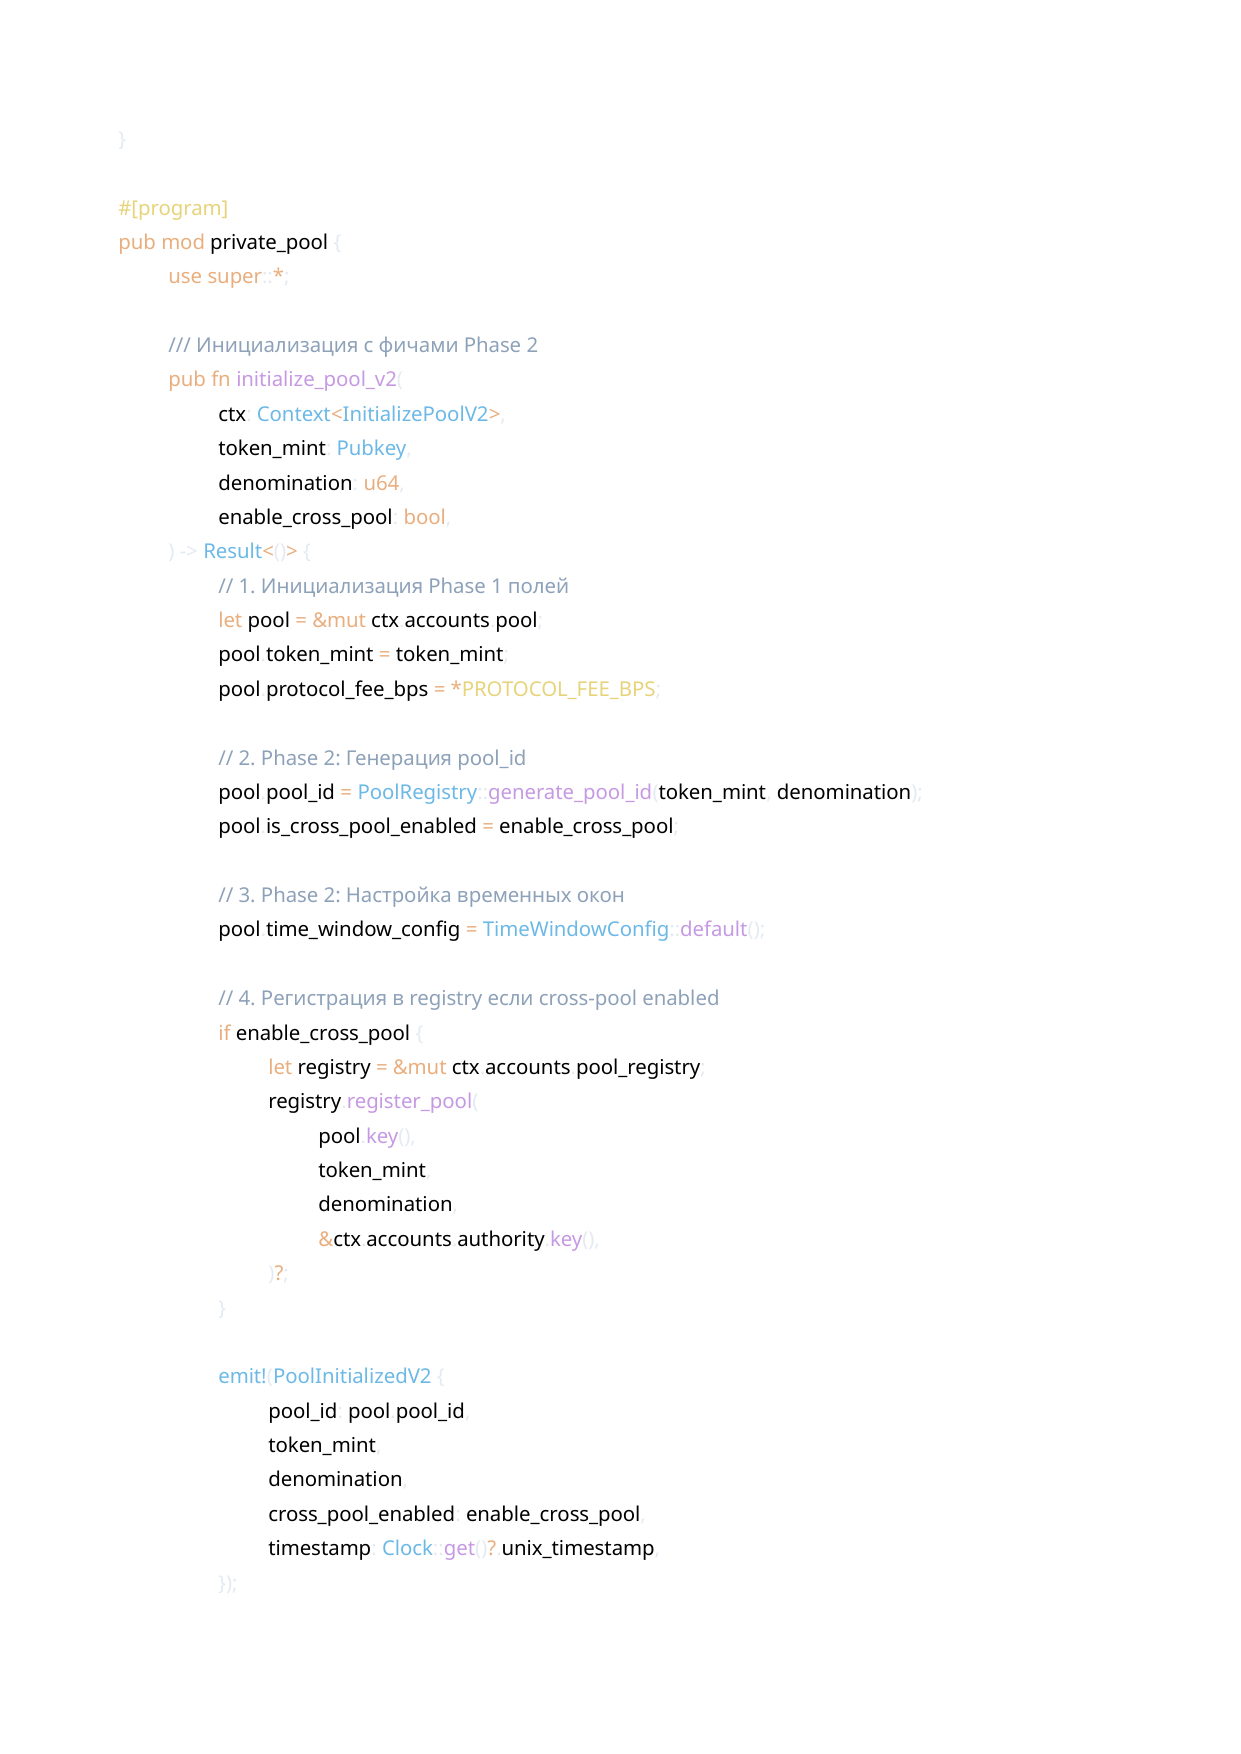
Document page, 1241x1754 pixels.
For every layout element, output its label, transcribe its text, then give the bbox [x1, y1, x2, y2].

text let registry = &mut ctx.accounts.pool_registry; [118, 1046, 1122, 1081]
text pool.pool_id = PoolRegistry::generate_pool_id(token_mint, denomination); [118, 771, 1122, 806]
text pool_id: pool.pool_id, [118, 1390, 1122, 1424]
text pool.token_mint = token_mint; [118, 634, 1122, 668]
text // 3. Phase 2: Настройка временных окон [118, 874, 1122, 909]
text timestamp: Clock::get()?.unix_timestamp, [118, 1527, 1122, 1562]
text /// Инициализация с фичами Phase 2 [118, 324, 1122, 359]
text registry.register_pool( [118, 1081, 1122, 1115]
text } [118, 118, 1122, 152]
text token_mint, [118, 1424, 1122, 1459]
text // 2. Phase 2: Генерация pool_id [118, 737, 1122, 771]
text use super::*; [118, 256, 1122, 290]
text pool.key(), [118, 1115, 1122, 1149]
text }); [118, 1562, 1122, 1596]
text token_mint, [118, 1149, 1122, 1184]
text pool.is_cross_pool_enabled = enable_cross_pool; [118, 806, 1122, 840]
text let pool = &mut ctx.accounts.pool; [118, 599, 1122, 634]
text // 4. Регистрация в registry если cross-pool enabled [118, 977, 1122, 1012]
text denomination, [118, 1184, 1122, 1218]
text #[program] [118, 187, 1122, 221]
text emit!(PoolInitializedV2 { [118, 1356, 1122, 1390]
text token_mint: Pubkey, [118, 427, 1122, 462]
text if enable_cross_pool { [118, 1012, 1122, 1046]
text pool.time_window_config = TimeWindowConfig::default(); [118, 909, 1122, 943]
text pub mod private_pool { [118, 221, 1122, 256]
text &ctx.accounts.authority.key(), [118, 1218, 1122, 1252]
text enable_cross_pool: bool, [118, 496, 1122, 531]
text // 1. Инициализация Phase 1 полей [118, 565, 1122, 599]
text } [118, 1287, 1122, 1321]
text pool.protocol_fee_bps = *PROTOCOL_FEE_BPS; [118, 668, 1122, 702]
text ) -> Result<()> { [118, 531, 1122, 565]
text ctx: Context<InitializePoolV2>, [118, 393, 1122, 427]
text denomination, [118, 1459, 1122, 1493]
text )?; [118, 1252, 1122, 1287]
text denomination: u64, [118, 462, 1122, 496]
text pub fn initialize_pool_v2( [118, 359, 1122, 393]
text cross_pool_enabled: enable_cross_pool, [118, 1493, 1122, 1527]
